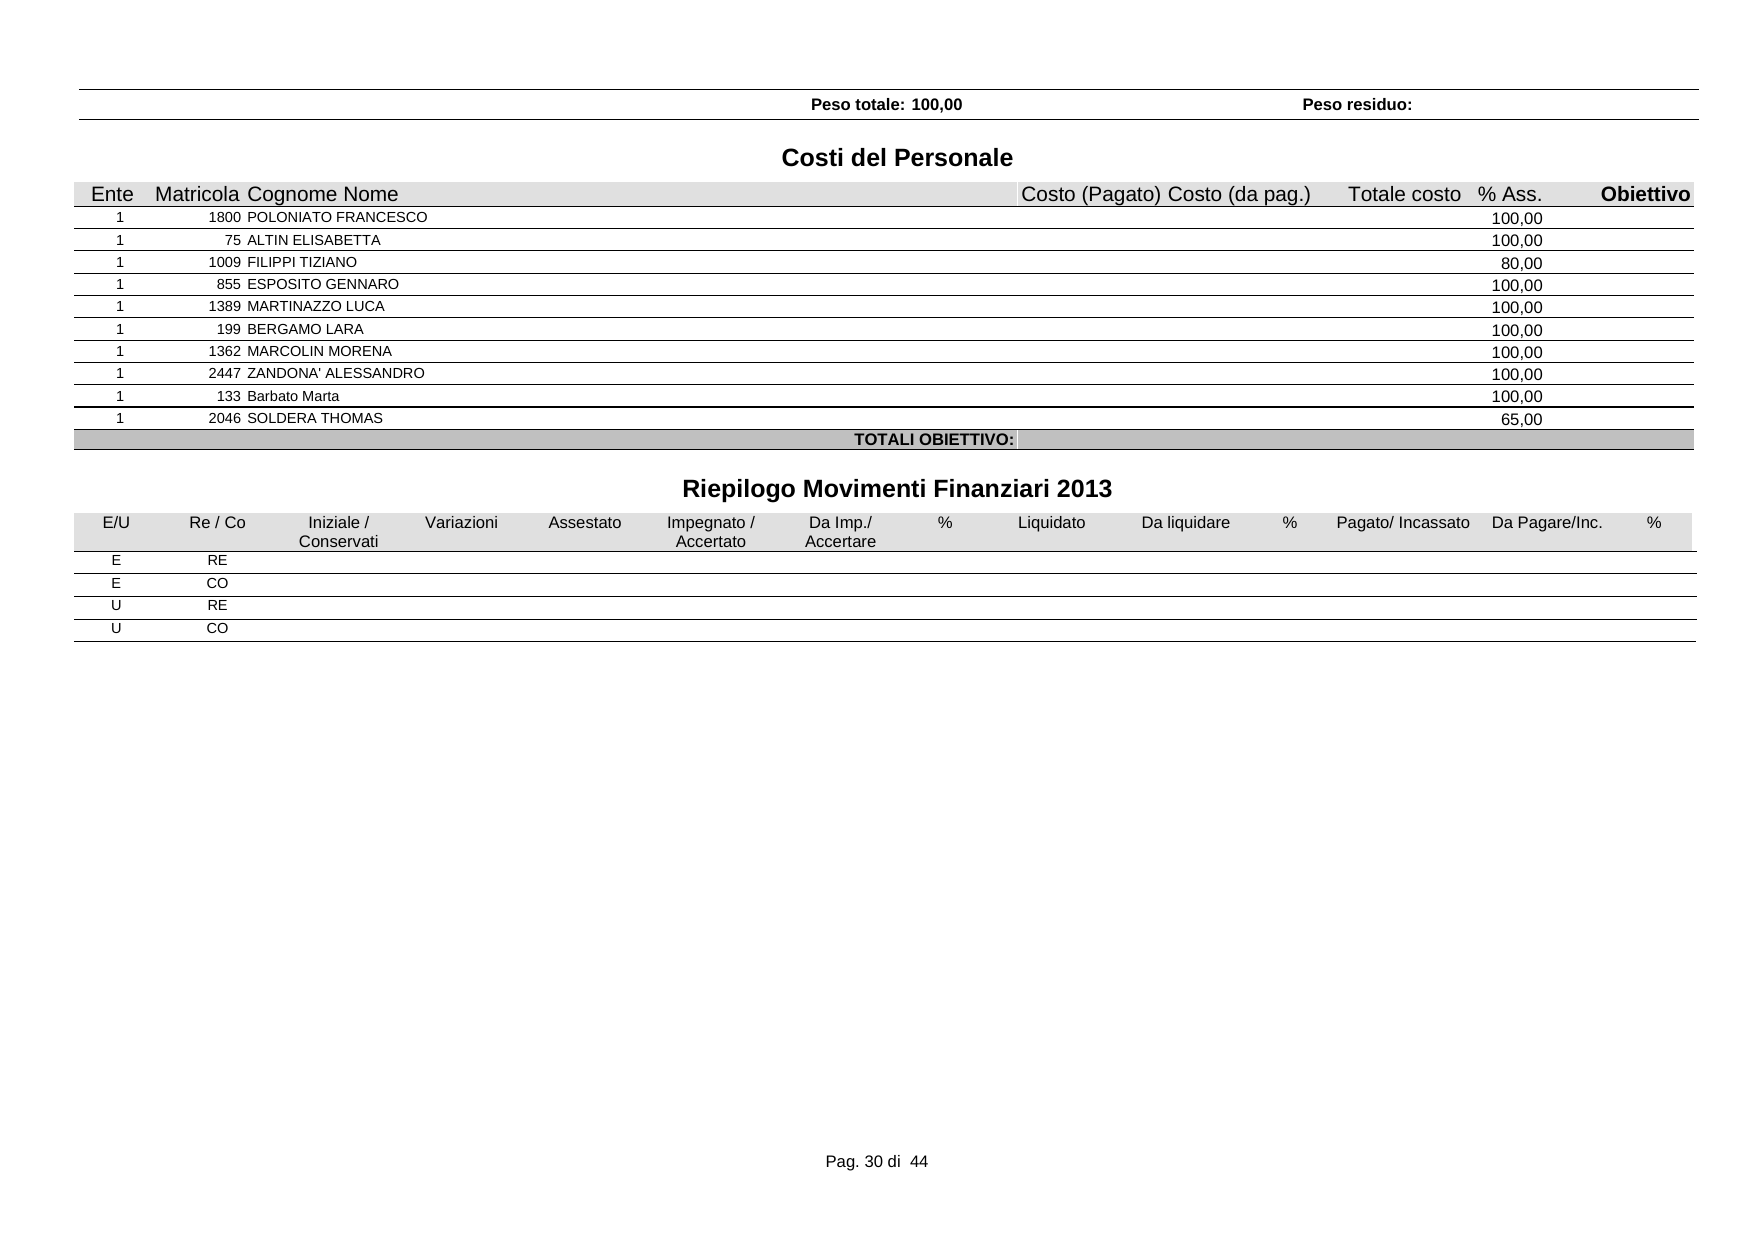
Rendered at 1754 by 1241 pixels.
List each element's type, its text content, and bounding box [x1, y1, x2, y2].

table_cell POLONIATO FRANCESCO [244, 207, 1017, 228]
table_cell [1314, 251, 1464, 273]
table_cell Barbato Marta [244, 385, 1017, 406]
table_header [1621, 574, 1697, 591]
table_cell [1164, 363, 1314, 384]
table_cell 65,00 [1464, 408, 1546, 429]
table_cell [1018, 251, 1164, 273]
table_header Matricola [150, 182, 244, 206]
table_cell [1314, 341, 1464, 362]
table_cell [1018, 229, 1164, 250]
table_cell [643, 552, 774, 568]
table_cell ZANDONA' ALESSANDRO [244, 363, 1017, 384]
table_cell Peso residuo: [1132, 90, 1415, 118]
table_cell FILIPPI TIZIANO [244, 251, 1017, 273]
table_cell [1164, 207, 1314, 228]
table_cell Peso totale: [79, 90, 908, 118]
table_header [1621, 597, 1697, 614]
table_cell [1018, 296, 1164, 317]
table_cell [1314, 207, 1464, 228]
table_header [277, 597, 402, 614]
table_cell [1164, 274, 1314, 295]
table_header RE [158, 597, 277, 614]
table_cell [1018, 385, 1164, 406]
text Costi del Personale [71, 143, 1724, 172]
table_header U [74, 597, 158, 614]
table_cell [1464, 430, 1546, 449]
table_cell [1314, 296, 1464, 317]
table_cell [401, 552, 522, 568]
table_cell [1164, 385, 1314, 406]
table_cell [1121, 552, 1251, 568]
table_header [1481, 597, 1621, 614]
table_header Variazioni [401, 513, 522, 551]
table_cell 100,00 [1464, 363, 1546, 384]
table_cell [1616, 552, 1697, 568]
table_cell 1 [74, 296, 150, 317]
table_cell [1546, 251, 1694, 273]
table_cell [1164, 341, 1314, 362]
table_header [1481, 620, 1621, 636]
table_cell [1546, 408, 1694, 429]
table_header [983, 620, 1122, 636]
table_cell [983, 552, 1121, 568]
table_header [908, 597, 983, 614]
table_header [1621, 620, 1697, 636]
table_cell [1018, 207, 1164, 228]
table_cell [1018, 408, 1164, 429]
table_cell [1018, 430, 1164, 449]
table_cell MARTINAZZO LUCA [244, 296, 1017, 317]
table_cell [276, 552, 401, 568]
table_cell TOTALI OBIETTIVO: [74, 430, 1017, 449]
table_cell 1 [74, 363, 150, 384]
table_cell 100,00 [1464, 274, 1546, 295]
table_cell [1164, 229, 1314, 250]
table_cell 80,00 [1464, 251, 1546, 273]
table_header [1330, 574, 1481, 591]
table_cell 1 [74, 251, 150, 273]
table_header Assestato [522, 513, 648, 551]
table_cell [1546, 430, 1694, 449]
table_header [646, 620, 774, 636]
table_header E [74, 574, 158, 591]
table_header [1481, 574, 1621, 591]
table_header Obiettivo [1546, 182, 1694, 206]
table_header [1122, 597, 1253, 614]
table_cell [1164, 318, 1314, 339]
table_cell 1 [74, 229, 150, 250]
table_cell 199 [150, 318, 244, 339]
table_cell [1546, 385, 1694, 406]
table_cell 100,00 [1464, 296, 1546, 317]
table_header [1253, 597, 1330, 614]
table_cell [1546, 207, 1694, 228]
table_header [1253, 620, 1330, 636]
table_header [402, 597, 524, 614]
table_cell [1415, 90, 1699, 118]
table_header [1253, 574, 1330, 591]
table_cell [774, 552, 907, 568]
table_cell 1 [74, 274, 150, 295]
table_header % [1616, 513, 1692, 551]
table_cell [1164, 251, 1314, 273]
table_header [524, 574, 646, 591]
table_cell [1546, 363, 1694, 384]
table_header [646, 574, 774, 591]
table_header E/U [74, 513, 158, 551]
table_header [908, 574, 983, 591]
table_cell 133 [150, 385, 244, 406]
table_header % [1251, 513, 1328, 551]
table_header [983, 597, 1122, 614]
table_header Costo (da pag.) [1164, 182, 1314, 206]
table_header [74, 642, 1696, 647]
table_header [524, 620, 646, 636]
table_header [524, 597, 646, 614]
table_header [1122, 574, 1253, 591]
table_cell [1018, 363, 1164, 384]
table_cell ALTIN ELISABETTA [244, 229, 1017, 250]
table_header Costo (Pagato) [1018, 182, 1164, 206]
table_header Cognome Nome [244, 182, 1017, 206]
table_cell [1314, 363, 1464, 384]
table_cell [1314, 385, 1464, 406]
table_cell [1018, 318, 1164, 339]
table_header [774, 620, 908, 636]
table_header Totale costo [1314, 182, 1464, 206]
table_header [646, 597, 774, 614]
table_cell 2046 [150, 408, 244, 429]
table_header [1122, 620, 1253, 636]
table_cell [74, 89, 79, 118]
table_cell [1546, 229, 1694, 250]
table_cell SOLDERA THOMAS [244, 408, 1017, 429]
table_cell RE [158, 552, 276, 568]
table_cell 1389 [150, 296, 244, 317]
table_cell 100,00 [1464, 385, 1546, 406]
table_cell [1546, 274, 1694, 295]
table_cell [1546, 341, 1694, 362]
table_cell 2447 [150, 363, 244, 384]
table_header [277, 574, 402, 591]
table_header [1692, 513, 1697, 551]
table_cell 100,00 [1464, 229, 1546, 250]
table_cell 1362 [150, 341, 244, 362]
table_cell [1251, 552, 1328, 568]
table_cell [1314, 408, 1464, 429]
table_cell 100,00 [908, 90, 1132, 118]
table_header U [74, 620, 158, 636]
table_cell [1328, 552, 1478, 568]
table_header CO [158, 574, 277, 591]
table_cell [1478, 552, 1616, 568]
table_header [908, 620, 983, 636]
table_header [1330, 597, 1481, 614]
table_header [983, 574, 1122, 591]
table_header [774, 574, 908, 591]
table_header % Ass. [1464, 182, 1546, 206]
table_cell 1 [74, 207, 150, 228]
table_header Iniziale / Conservati [276, 513, 401, 551]
text Riepilogo Movimenti Finanziari 2013 [71, 474, 1724, 503]
table_header Impegnato / Accertato [648, 513, 774, 551]
table_cell [1546, 296, 1694, 317]
table_cell 100,00 [1464, 207, 1546, 228]
table_cell [1314, 318, 1464, 339]
table_cell 1 [74, 318, 150, 339]
table_header [277, 620, 402, 636]
table_cell 1 [74, 341, 150, 362]
table_cell [1314, 274, 1464, 295]
table_header [774, 597, 908, 614]
table_header Liquidato [983, 513, 1121, 551]
table_cell ESPOSITO GENNARO [244, 274, 1017, 295]
table_cell [522, 552, 643, 568]
table_cell MARCOLIN MORENA [244, 341, 1017, 362]
table_cell [1164, 408, 1314, 429]
table_cell [907, 552, 983, 568]
table_cell [1164, 296, 1314, 317]
table_cell 1009 [150, 251, 244, 273]
table_cell E [74, 552, 158, 568]
table_cell 100,00 [1464, 318, 1546, 339]
table_cell [1164, 430, 1314, 449]
table_cell [1018, 341, 1164, 362]
table_cell 1 [74, 385, 150, 406]
table_header Ente [74, 182, 150, 206]
table_header [402, 620, 524, 636]
table_cell [1018, 274, 1164, 295]
table_cell [1546, 318, 1694, 339]
table_cell 100,00 [1464, 341, 1546, 362]
table_header [402, 574, 524, 591]
table_header Da Imp./ Accertare [774, 513, 907, 551]
table_cell [1314, 229, 1464, 250]
table_header % [907, 513, 983, 551]
table_cell [1314, 430, 1464, 449]
table_header [1330, 620, 1481, 636]
table_header Pagato/ Incassato [1328, 513, 1478, 551]
table_cell 1800 [150, 207, 244, 228]
table_header Da liquidare [1121, 513, 1251, 551]
table_header CO [158, 620, 277, 636]
table_cell 75 [150, 229, 244, 250]
table_cell 855 [150, 274, 244, 295]
table_header Re / Co [158, 513, 276, 551]
table_cell 1 [74, 408, 150, 429]
table_cell BERGAMO LARA [244, 318, 1017, 339]
table_header Da Pagare/Inc. [1478, 513, 1616, 551]
